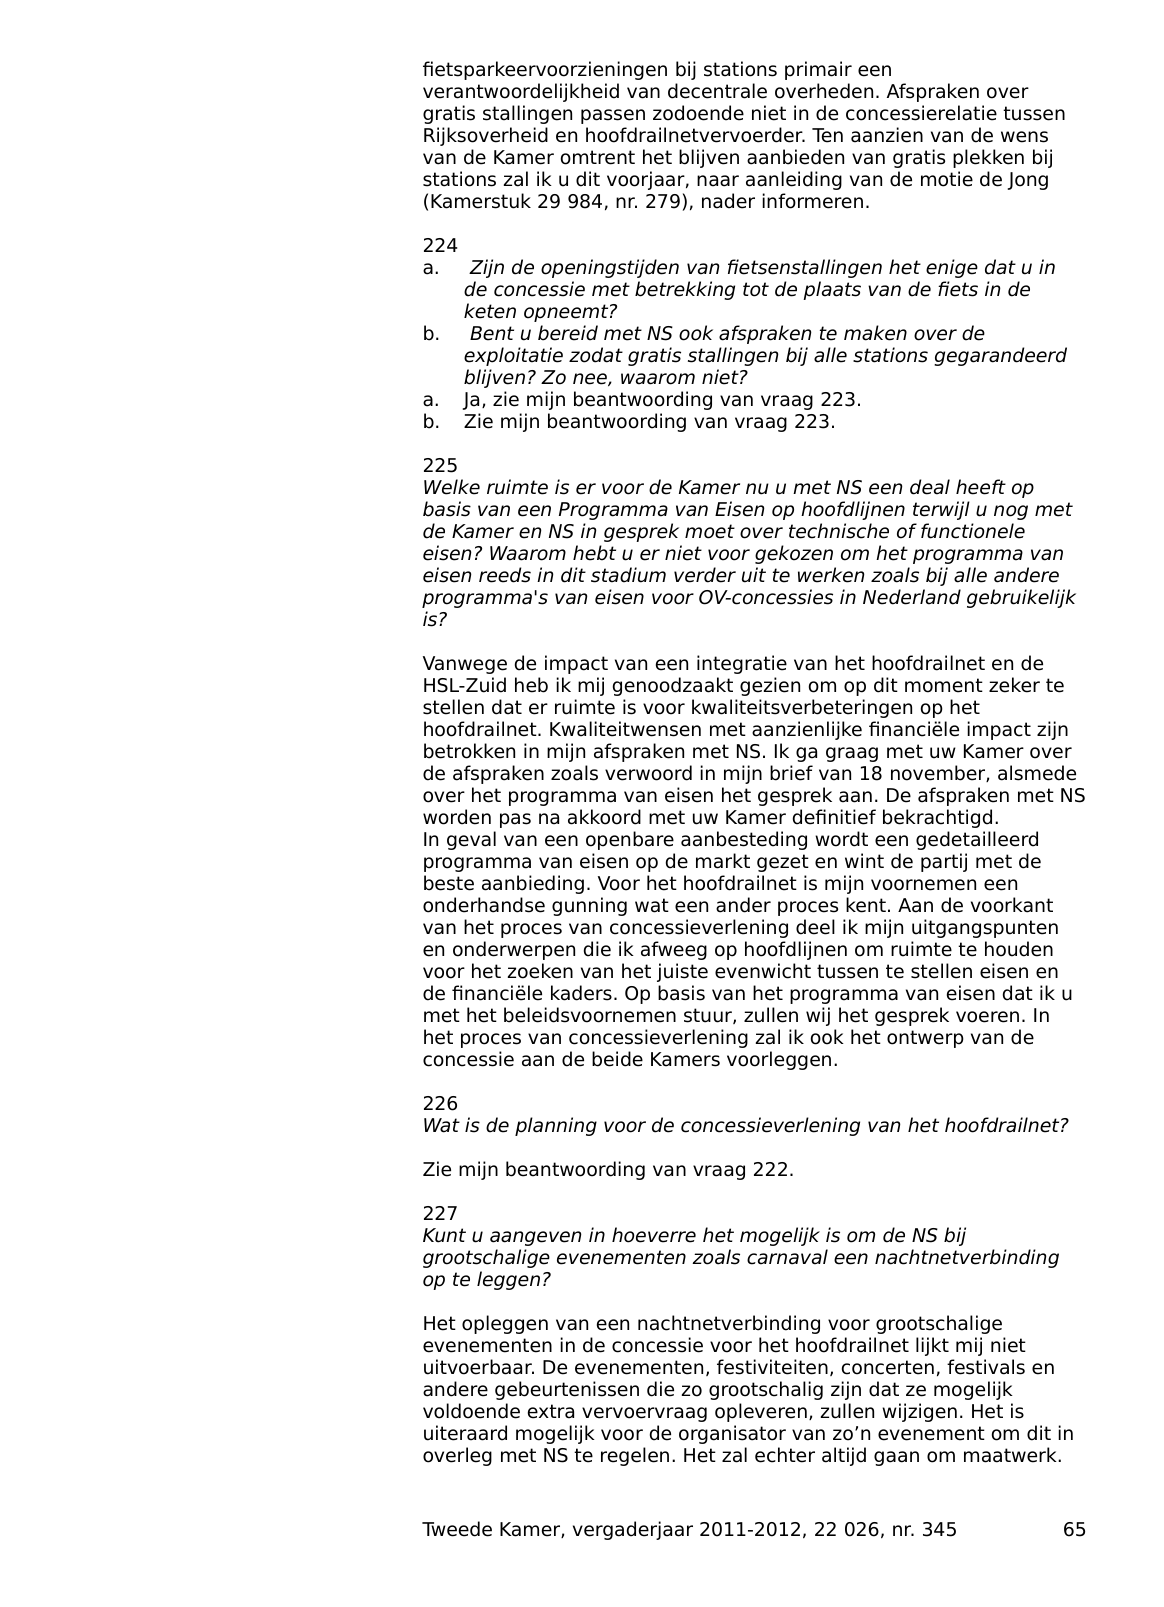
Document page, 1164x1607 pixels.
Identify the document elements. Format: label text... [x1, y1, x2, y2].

text a. Ja, zie mijn beantwoording van vraag 223. [422, 389, 1087, 411]
text 224 [422, 235, 1087, 257]
text Vanwege de impact van een integratie van het hoofdrailnet en de HSL-Zuid heb ik mij genoodzaakt gezien om op dit moment zeker te stellen dat er ruimte is voor kwaliteitsverbeteringen op het hoofdrailnet. Kwaliteitwensen met aanzienlijke financiële impact zijn betrokken in mijn afspraken met NS. Ik ga graag met uw Kamer over de afspraken zoals verwoord in mijn brief van 18 november, alsmede over het programma van eisen het gesprek aan. De afspraken met NS worden pas na akkoord met uw Kamer definitief bekrachtigd. [422, 653, 1087, 829]
text Het opleggen van een nachtnetverbinding voor grootschalige evenementen in de concessie voor het hoofdrailnet lijkt mij niet uitvoerbaar. De evenementen, festiviteiten, concerten, festivals en andere gebeurtenissen die zo grootschalig zijn dat ze mogelijk voldoende extra vervoervraag opleveren, zullen wijzigen. Het is uiteraard mogelijk voor de organisator van zo’n evenement om dit in overleg met NS te regelen. Het zal echter altijd gaan om maatwerk. [422, 1313, 1087, 1467]
text 227 [422, 1203, 1087, 1225]
text Wat is de planning voor de concessieverlening van het hoofdrailnet? [422, 1115, 1087, 1137]
text Welke ruimte is er voor de Kamer nu u met NS een deal heeft op basis van een Programma van Eisen op hoofdlijnen terwijl u nog met de Kamer en NS in gesprek moet over technische of functionele eisen? Waarom hebt u er niet voor gekozen om het programma van eisen reeds in dit stadium verder uit te werken zoals bij alle andere programma's van eisen voor OV-concessies in Nederland gebruikelijk is? [422, 477, 1087, 631]
text In geval van een openbare aanbesteding wordt een gedetailleerd programma van eisen op de markt gezet en wint de partij met de beste aanbieding. Voor het hoofdrailnet is mijn voornemen een onderhandse gunning wat een ander proces kent. Aan de voorkant van het proces van concessieverlening deel ik mijn uitgangspunten en onderwerpen die ik afweeg op hoofdlijnen om ruimte te houden voor het zoeken van het juiste evenwicht tussen te stellen eisen en de financiële kaders. Op basis van het programma van eisen dat ik u met het beleidsvoornemen stuur, zullen wij het gesprek voeren. In het proces van concessieverlening zal ik ook het ontwerp van de concessie aan de beide Kamers voorleggen. [422, 829, 1087, 1071]
text 226 [422, 1093, 1087, 1115]
text Zie mijn beantwoording van vraag 222. [422, 1159, 1087, 1181]
text 225 [422, 455, 1087, 477]
text b. Bent u bereid met NS ook afspraken te maken over de exploitatie zodat gratis stallingen bij alle stations gegarandeerd blijven? Zo nee, waarom niet? [422, 323, 1087, 389]
text fietsparkeervoorzieningen bij stations primair een verantwoordelijkheid van decentrale overheden. Afspraken over gratis stallingen passen zodoende niet in de concessierelatie tussen Rijksoverheid en hoofdrailnetvervoerder. Ten aanzien van de wens van de Kamer omtrent het blijven aanbieden van gratis plekken bij stations zal ik u dit voorjaar, naar aanleiding van de motie de Jong (Kamerstuk 29 984, nr. 279), nader informeren. [422, 59, 1087, 213]
text b. Zie mijn beantwoording van vraag 223. [422, 411, 1087, 433]
text Kunt u aangeven in hoeverre het mogelijk is om de NS bij grootschalige evenementen zoals carnaval een nachtnetverbinding op te leggen? [422, 1225, 1087, 1291]
text a. Zijn de openingstijden van fietsenstallingen het enige dat u in de concessie met betrekking tot de plaats van de fiets in de keten opneemt? [422, 257, 1087, 323]
